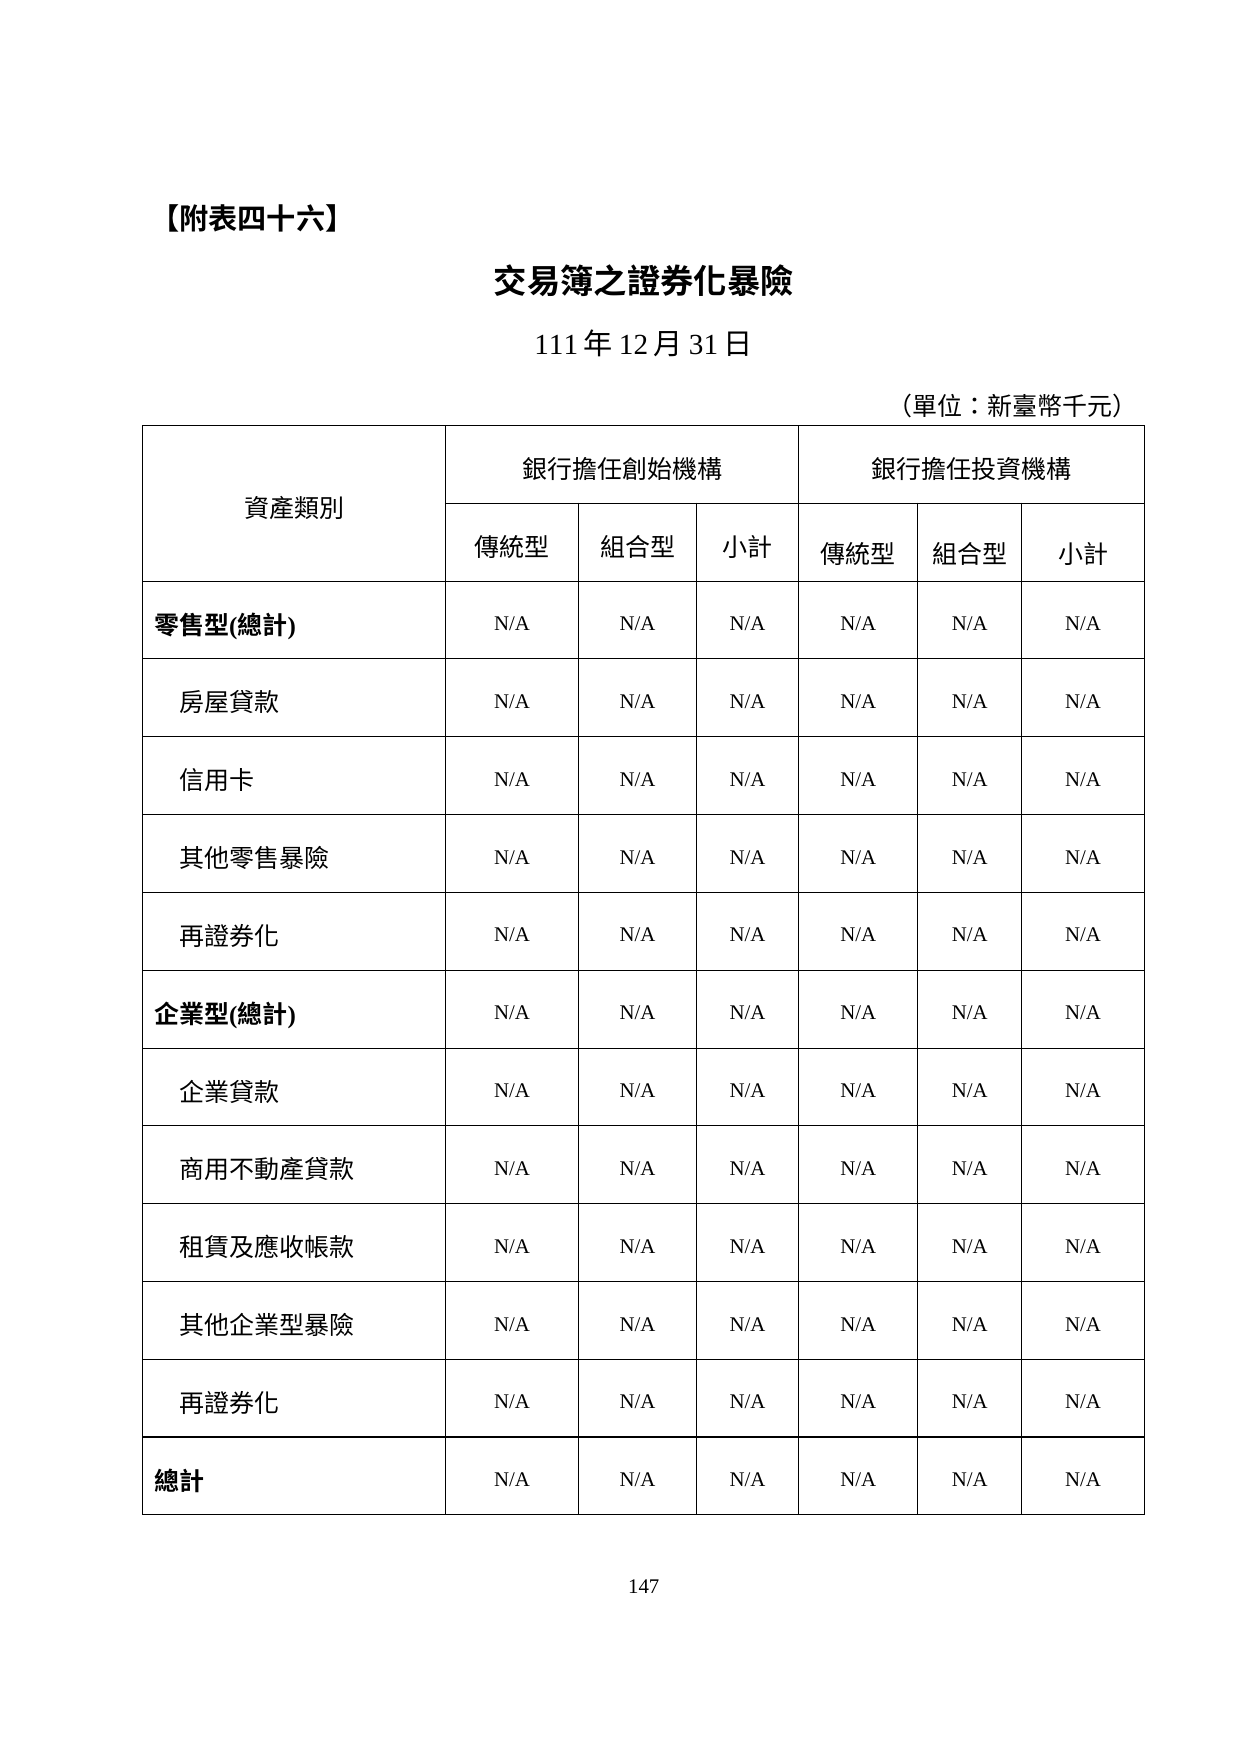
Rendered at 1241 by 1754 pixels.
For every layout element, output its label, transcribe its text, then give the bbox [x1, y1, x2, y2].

table_cell N/A [799, 1360, 917, 1436]
table_cell N/A [579, 971, 696, 1047]
table_cell 組合型 [918, 504, 1021, 581]
table_cell N/A [1022, 582, 1144, 658]
table_cell 房屋貸款 [143, 659, 445, 736]
text （單位：新臺幣千元） [150, 362, 1137, 425]
table_cell N/A [1022, 893, 1144, 969]
table_cell N/A [918, 1049, 1021, 1125]
table_cell N/A [1022, 737, 1144, 814]
table_cell 總計 [143, 1438, 445, 1514]
text 111年12月31日 [150, 300, 1137, 362]
table_cell N/A [446, 1204, 578, 1281]
table_cell N/A [1022, 815, 1144, 892]
table_cell N/A [697, 893, 798, 969]
table_cell 再證券化 [143, 1360, 445, 1436]
table_cell 零售型(總計) [143, 582, 445, 658]
subtitle 【附表四十六】交易簿之證券化暴險 [150, 175, 1137, 237]
table_cell N/A [697, 1282, 798, 1359]
table_cell 傳統型 [446, 504, 578, 581]
table_cell 小計 [697, 504, 798, 581]
table_cell N/A [579, 582, 696, 658]
table_cell 其他零售暴險 [143, 815, 445, 892]
table_cell N/A [799, 1438, 917, 1514]
table_cell 小計 [1022, 504, 1144, 581]
table_cell N/A [918, 582, 1021, 658]
table_cell N/A [697, 815, 798, 892]
table_cell 組合型 [579, 504, 696, 581]
table_cell N/A [918, 659, 1021, 736]
table_cell N/A [918, 971, 1021, 1047]
table_cell N/A [579, 1126, 696, 1203]
table_cell N/A [697, 1360, 798, 1436]
table_cell 其他企業型暴險 [143, 1282, 445, 1359]
table_cell N/A [1022, 1360, 1144, 1436]
table_cell N/A [446, 1049, 578, 1125]
table_cell N/A [799, 1282, 917, 1359]
table_cell N/A [697, 1204, 798, 1281]
table_cell 企業貸款 [143, 1049, 445, 1125]
table_cell N/A [918, 1204, 1021, 1281]
table_header 資產類別 [143, 426, 445, 581]
table_cell 商用不動產貸款 [143, 1126, 445, 1203]
table_cell N/A [446, 659, 578, 736]
table_cell N/A [918, 1438, 1021, 1514]
table_cell N/A [579, 659, 696, 736]
table_cell N/A [446, 971, 578, 1047]
table_cell N/A [579, 1049, 696, 1125]
table_cell N/A [579, 1282, 696, 1359]
table_cell N/A [799, 659, 917, 736]
table_cell N/A [1022, 659, 1144, 736]
table_cell N/A [446, 1126, 578, 1203]
table_cell N/A [918, 1282, 1021, 1359]
table_cell N/A [697, 1049, 798, 1125]
table_cell N/A [697, 1438, 798, 1514]
table_cell 信用卡 [143, 737, 445, 814]
table_cell N/A [697, 659, 798, 736]
table_cell 租賃及應收帳款 [143, 1204, 445, 1281]
table_cell N/A [446, 1282, 578, 1359]
table_cell N/A [697, 582, 798, 658]
table_cell N/A [579, 1360, 696, 1436]
table_cell 企業型(總計) [143, 971, 445, 1047]
table_cell N/A [446, 737, 578, 814]
table_cell N/A [1022, 1049, 1144, 1125]
table_cell N/A [799, 737, 917, 814]
table_cell N/A [579, 737, 696, 814]
table_cell N/A [1022, 971, 1144, 1047]
table_cell N/A [1022, 1282, 1144, 1359]
table_cell N/A [446, 1438, 578, 1514]
table_cell N/A [918, 737, 1021, 814]
table_cell N/A [697, 1126, 798, 1203]
table_cell N/A [799, 815, 917, 892]
table_cell N/A [918, 1126, 1021, 1203]
table_cell N/A [918, 893, 1021, 969]
table_cell N/A [1022, 1126, 1144, 1203]
table_cell N/A [799, 1049, 917, 1125]
table_cell N/A [446, 815, 578, 892]
table_cell N/A [579, 815, 696, 892]
table_cell N/A [799, 971, 917, 1047]
table_cell N/A [446, 893, 578, 969]
table_cell N/A [799, 1126, 917, 1203]
text 交易簿之證券化暴險 [150, 237, 1137, 300]
table_header 銀行擔任創始機構 [446, 426, 798, 503]
table_cell N/A [799, 582, 917, 658]
table_cell N/A [446, 582, 578, 658]
table_cell N/A [579, 1438, 696, 1514]
table_cell N/A [579, 893, 696, 969]
table_cell N/A [697, 971, 798, 1047]
table_cell 再證券化 [143, 893, 445, 969]
table_cell N/A [697, 737, 798, 814]
table_cell N/A [918, 815, 1021, 892]
table_cell N/A [446, 1360, 578, 1436]
table_cell N/A [579, 1204, 696, 1281]
table_cell N/A [1022, 1438, 1144, 1514]
table_cell N/A [799, 893, 917, 969]
table_cell N/A [799, 1204, 917, 1281]
table_cell 傳統型 [799, 504, 917, 581]
table_cell N/A [918, 1360, 1021, 1436]
table_header 銀行擔任投資機構 [799, 426, 1144, 503]
table_cell N/A [1022, 1204, 1144, 1281]
